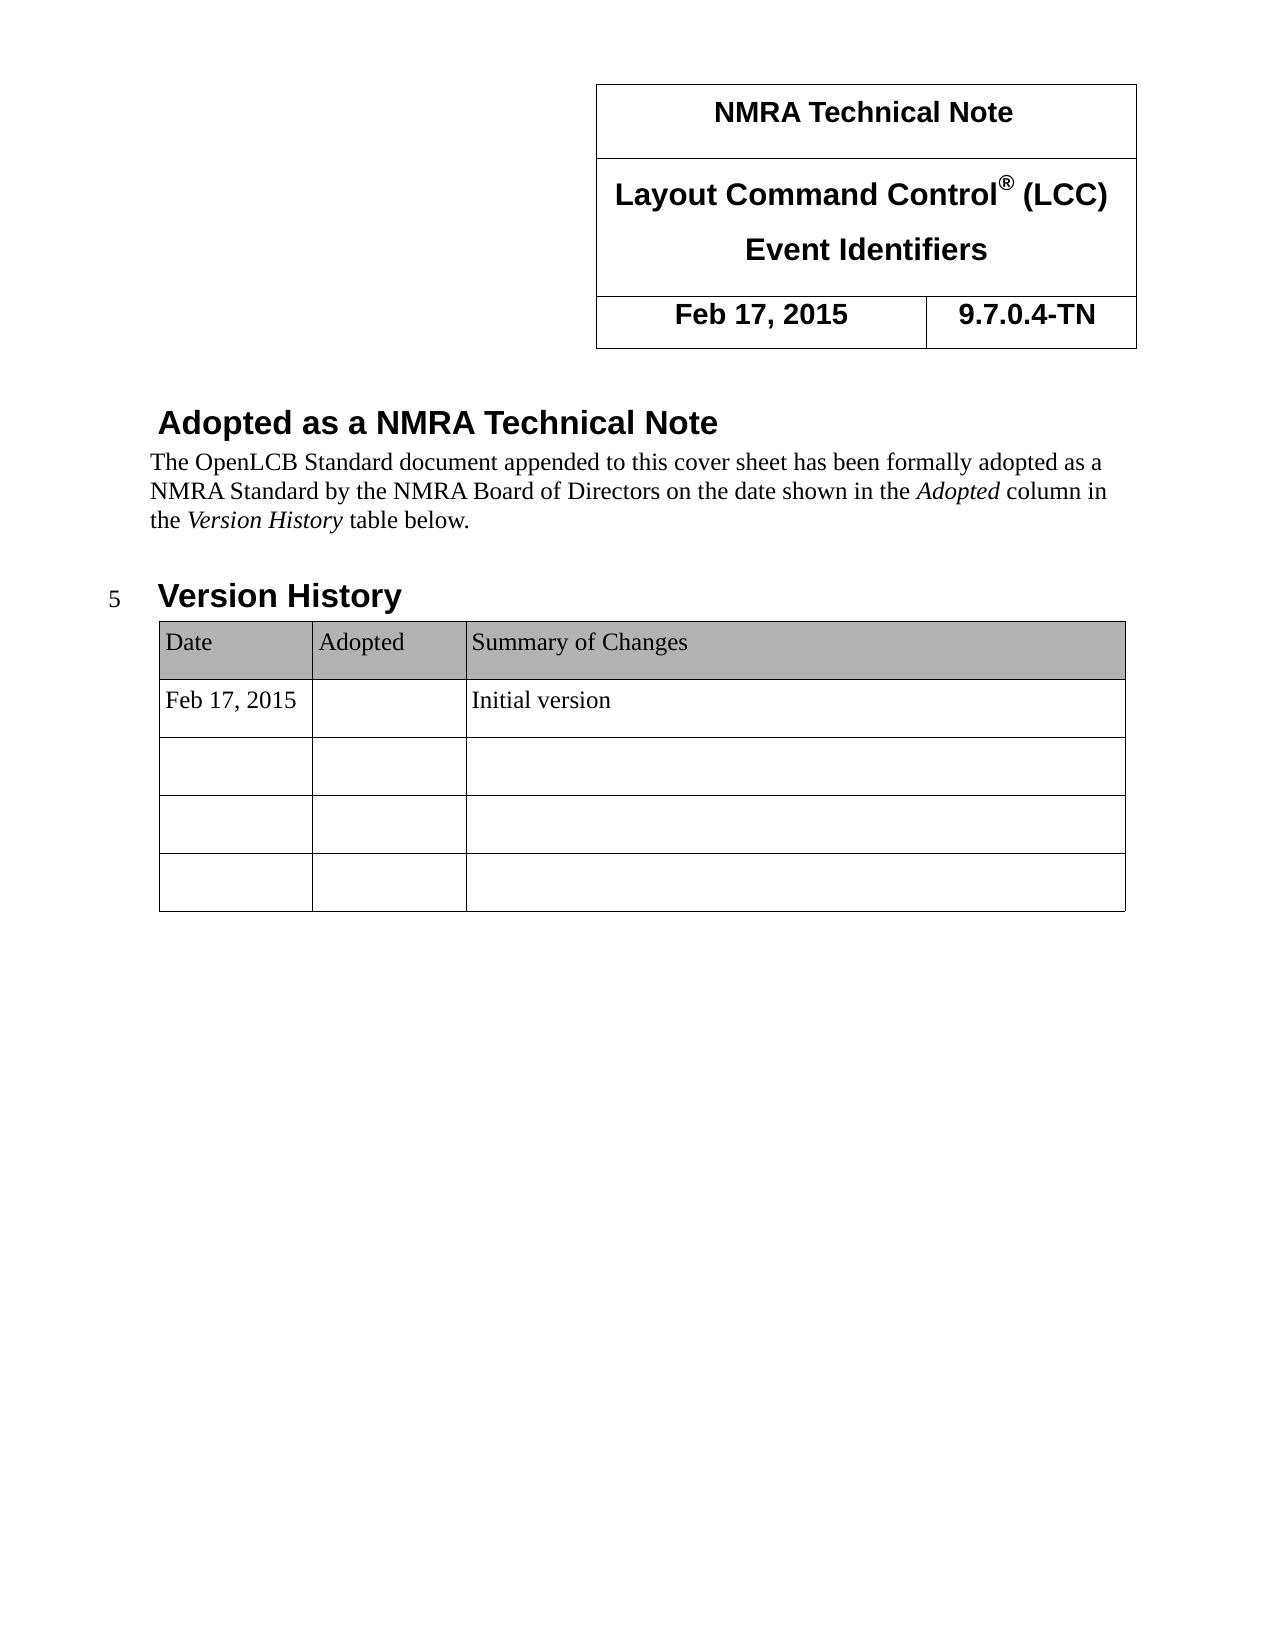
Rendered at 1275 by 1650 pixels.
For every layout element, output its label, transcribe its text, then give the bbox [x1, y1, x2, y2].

table_header Adopted [313, 622, 466, 679]
table_cell [313, 738, 466, 795]
table_cell Initial version [467, 680, 1125, 737]
subtitle Version History [112, 576, 1125, 615]
table_cell [467, 854, 1125, 911]
table_cell [160, 738, 312, 795]
table_cell [313, 854, 466, 911]
table_cell [313, 796, 466, 853]
table_cell [313, 680, 466, 737]
table_header Summary of Changes [467, 622, 1125, 679]
table_cell [467, 738, 1125, 795]
table_cell [160, 854, 312, 911]
table_header Date [160, 622, 312, 679]
table_cell [467, 796, 1125, 853]
subtitle Adopted as a NMRA Technical Note [112, 403, 1125, 441]
table_cell [160, 796, 312, 853]
text The OpenLCB Standard document appended to this cover sheet has been formally adopted as a NMRA Standard by the NMRA Board of Directors on the date shown in the Adopted column in the Version History table below. [150, 447, 1125, 534]
table_cell Feb 17, 2015 [160, 680, 312, 737]
